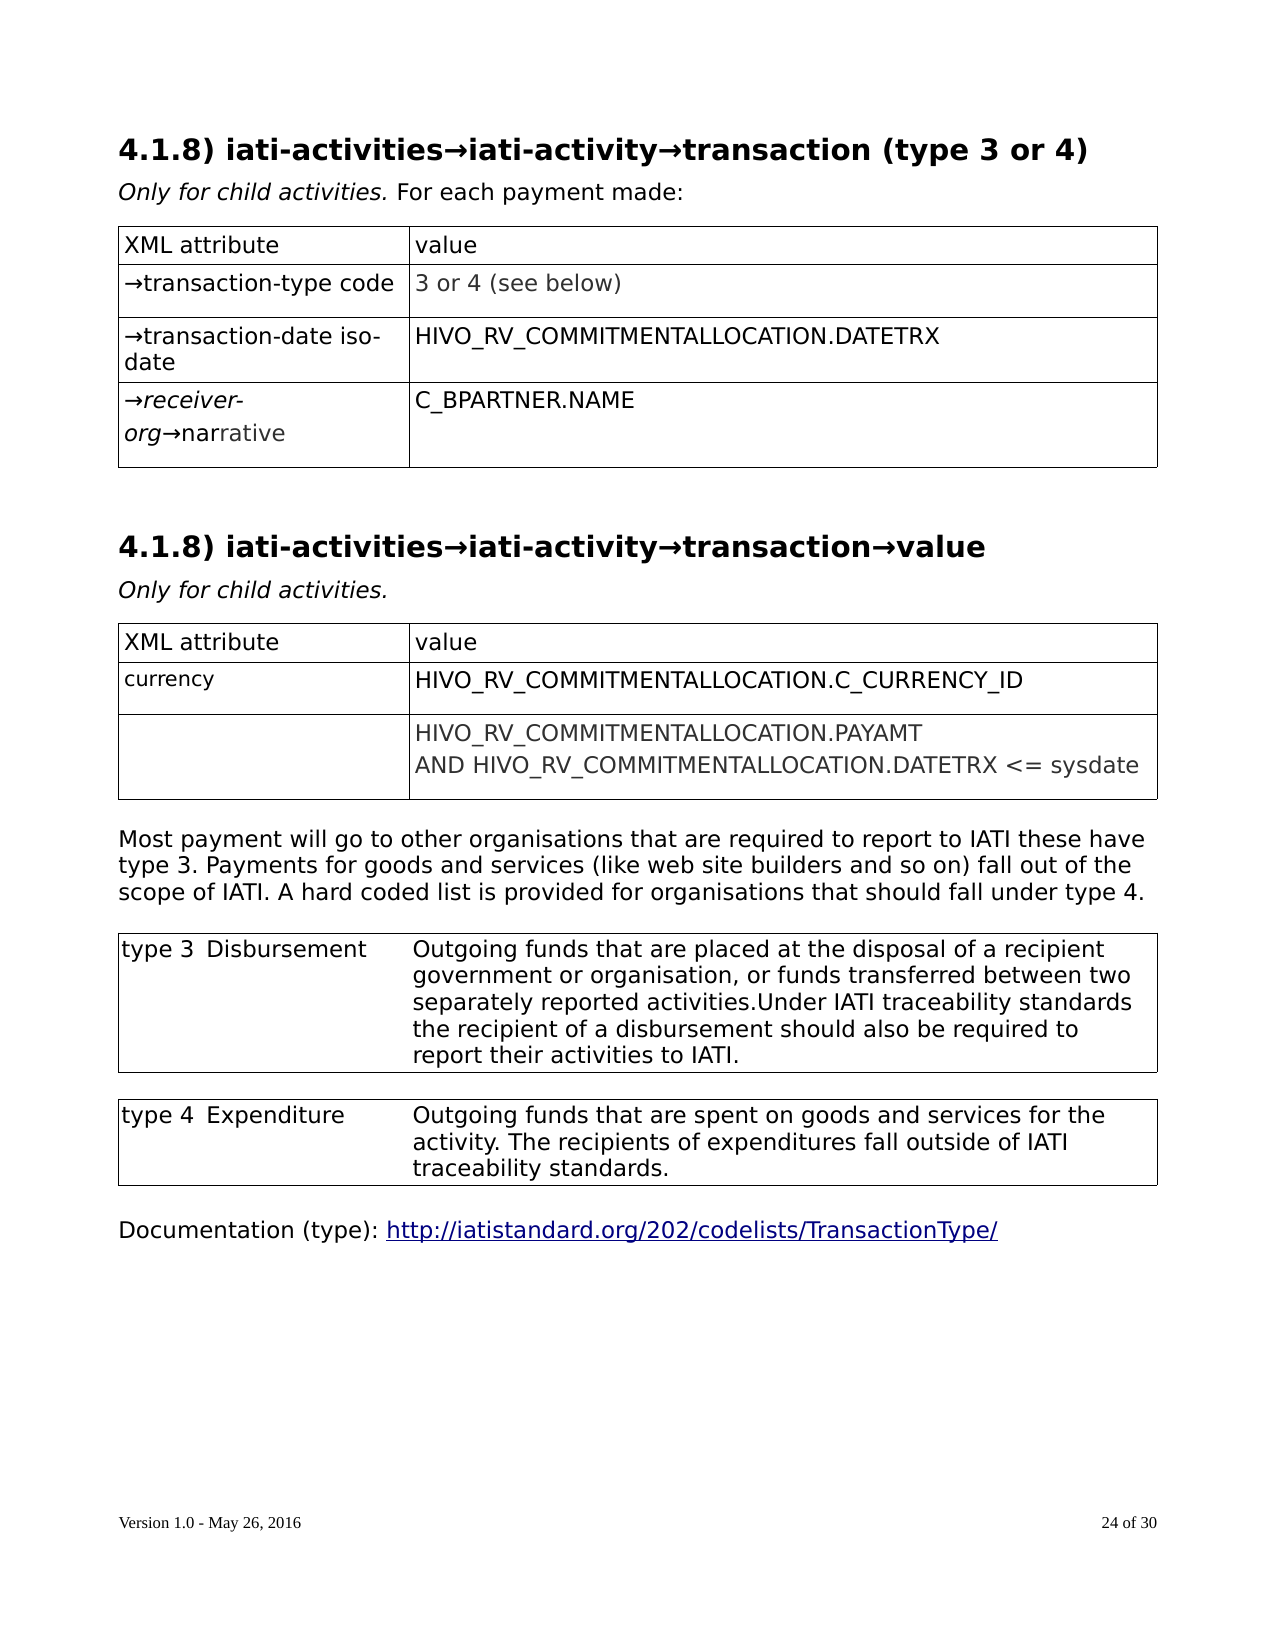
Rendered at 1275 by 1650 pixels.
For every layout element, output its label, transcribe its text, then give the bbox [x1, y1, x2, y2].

table_header type 4 [119, 1100, 203, 1185]
subtitle 4.1.8) iati-activities→iati-activity→transaction→value [118, 530, 1157, 564]
subtitle 4.1.8) iati-activities→iati-activity→transaction (type 3 or 4) [118, 133, 1157, 167]
table_cell →transaction-type code [119, 265, 409, 317]
table_header Outgoing funds that are placed at the disposal of a recipient government or organisation, or funds transferred between two separately reported activities.Under IATI traceability standards the recipient of a disbursement should also be required to report their activities to IATI. [409, 934, 1157, 1072]
table_cell currency [119, 663, 409, 714]
table_cell 3 or 4 (see below) [410, 265, 1157, 317]
table_header XML attribute [119, 227, 409, 264]
table_header value [410, 227, 1157, 264]
text Only for child activities. [118, 577, 1157, 603]
text Only for child activities. For each payment made: [118, 179, 1157, 206]
table_cell →transaction-date iso-date [119, 318, 409, 382]
table_cell [119, 715, 409, 799]
table_header type 3 [119, 934, 203, 1072]
table_cell HIVO_RV_COMMITMENTALLOCATION.DATETRX [410, 318, 1157, 382]
table_header Expenditure [203, 1100, 409, 1185]
table_header value [410, 624, 1157, 662]
table_cell →receiver-org→narrative [119, 383, 409, 467]
table_header Disbursement [203, 934, 409, 1072]
text Documentation (type): http://iatistandard.org/202/codelists/TransactionType/ [118, 1186, 1157, 1244]
table_cell HIVO_RV_COMMITMENTALLOCATION.C_CURRENCY_ID [410, 663, 1157, 714]
table_cell HIVO_RV_COMMITMENTALLOCATION.PAYAMT AND HIVO_RV_COMMITMENTALLOCATION.DATETRX <= sysdate [410, 715, 1157, 799]
table_header XML attribute [119, 624, 409, 662]
table_header Outgoing funds that are spent on goods and services for the activity. The recipients of expenditures fall outside of IATI traceability standards. [409, 1100, 1157, 1185]
text Most payment will go to other organisations that are required to report to IATI these have type 3. Payments for goods and services (like web site builders and so on) fall out of the scope of IATI. A hard coded list is provided for organisations that should fall under type 4. [118, 826, 1157, 906]
table_cell C_BPARTNER.NAME [410, 383, 1157, 467]
